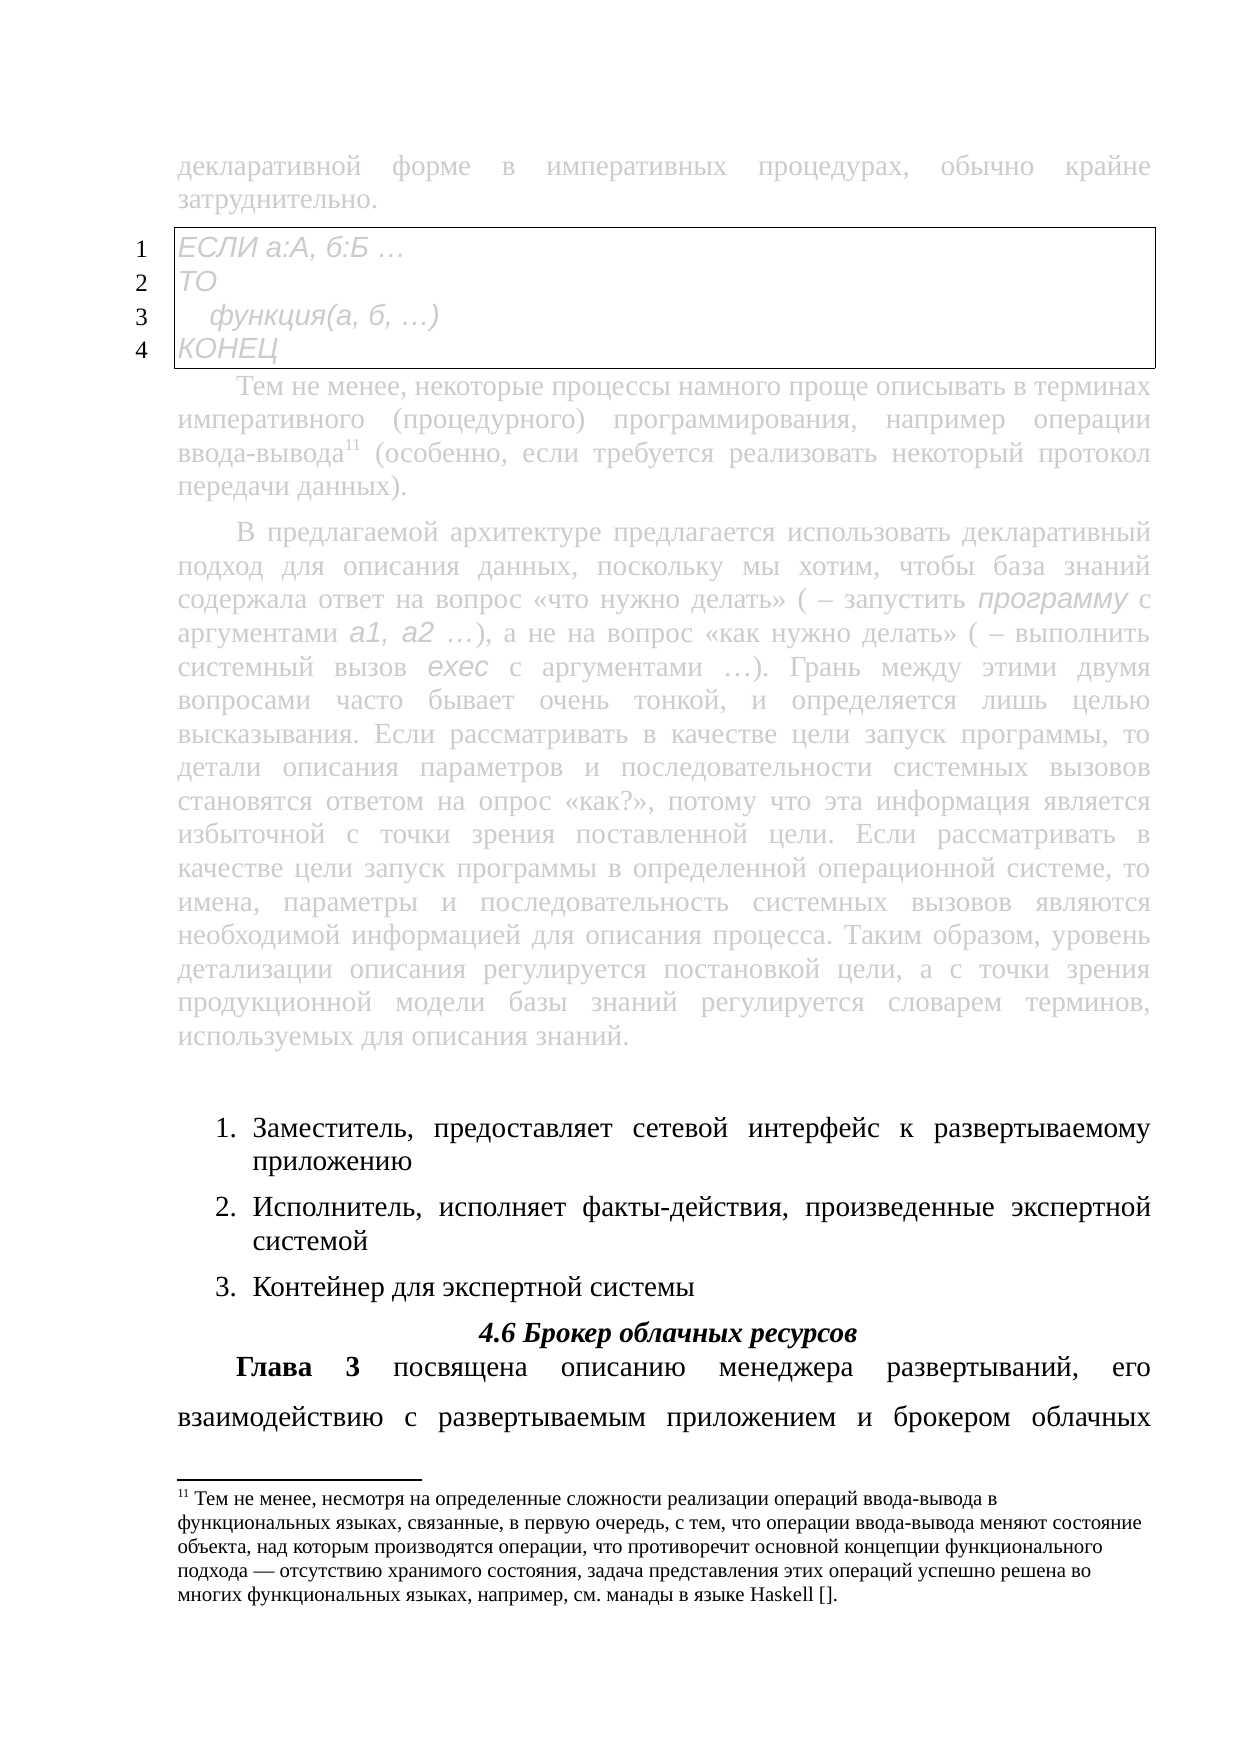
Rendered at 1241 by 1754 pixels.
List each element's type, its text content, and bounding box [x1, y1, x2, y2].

list Исполнитель, исполняет факты-действия, произведенные экспертной системой [215, 1189, 1152, 1257]
list Заместитель, предоставляет сетевой интерфейс к развертываемому приложению [215, 1110, 1152, 1177]
text ТО [177, 264, 1152, 297]
text ЕСЛИ а:А, б:Б … [175, 228, 1155, 264]
text КОНЕЦ [175, 328, 1155, 368]
text Тем не менее, некоторые процессы намного проще описывать в терминах императивного (процедурного) программирования, например операции ввода-вывода (особенно, если требуется реализовать некоторый протокол передачи данных). [177, 369, 1152, 502]
text декларативной форме в императивных процедурах, обычно крайне затруднительно. [177, 148, 1152, 215]
list Контейнер для экспертной системы [215, 1269, 1152, 1303]
subtitle Брокер облачных ресурсов [177, 1315, 1152, 1349]
text функция(а, б, …) [177, 297, 1152, 328]
text В предлагаемой архитектуре предлагается использовать декларативный подход для описания данных, поскольку мы хотим, чтобы база знаний содержала ответ на вопрос «что нужно делать» ( – запустить программу с аргументами а1, а2 …), а не на вопрос «как нужно делать» ( – выполнить системный вызов exec с аргументами …). Грань между этими двумя вопросами часто бывает очень тонкой, и определяется лишь целью высказывания. Если рассматривать в качестве цели запуск программы, то детали описания параметров и последовательности системных вызовов становятся ответом на опрос «как?», потому что эта информация является избыточной с точки зрения поставленной цели. Если рассматривать в качестве цели запуск программы в определенной операционной системе, то имена, параметры и последовательность системных вызовов являются необходимой информацией для описания процесса. Таким образом, уровень детализации описания регулируется постановкой цели, а с точки зрения продукционной модели базы знаний регулируется словарем терминов, используемых для описания знаний. [177, 514, 1152, 1051]
text Глава 3 посвящена описанию менеджера развертываний, его взаимодействию с развертываемым приложением и брокером облачных [177, 1349, 1152, 1432]
text Тем не менее, несмотря на определенные сложности реализации операций ввода-вывода в функциональных языках, связанные, в первую очередь, с тем, что операции ввода-вывода меняют состояние объекта, над которым производятся операции, что противоречит основной концепции функционального подхода — отсутствию хранимого состояния, задача представления этих операций успешно решена во многих функциональных языках, например, см. манады в языке Haskell []. [177, 1486, 1152, 1606]
